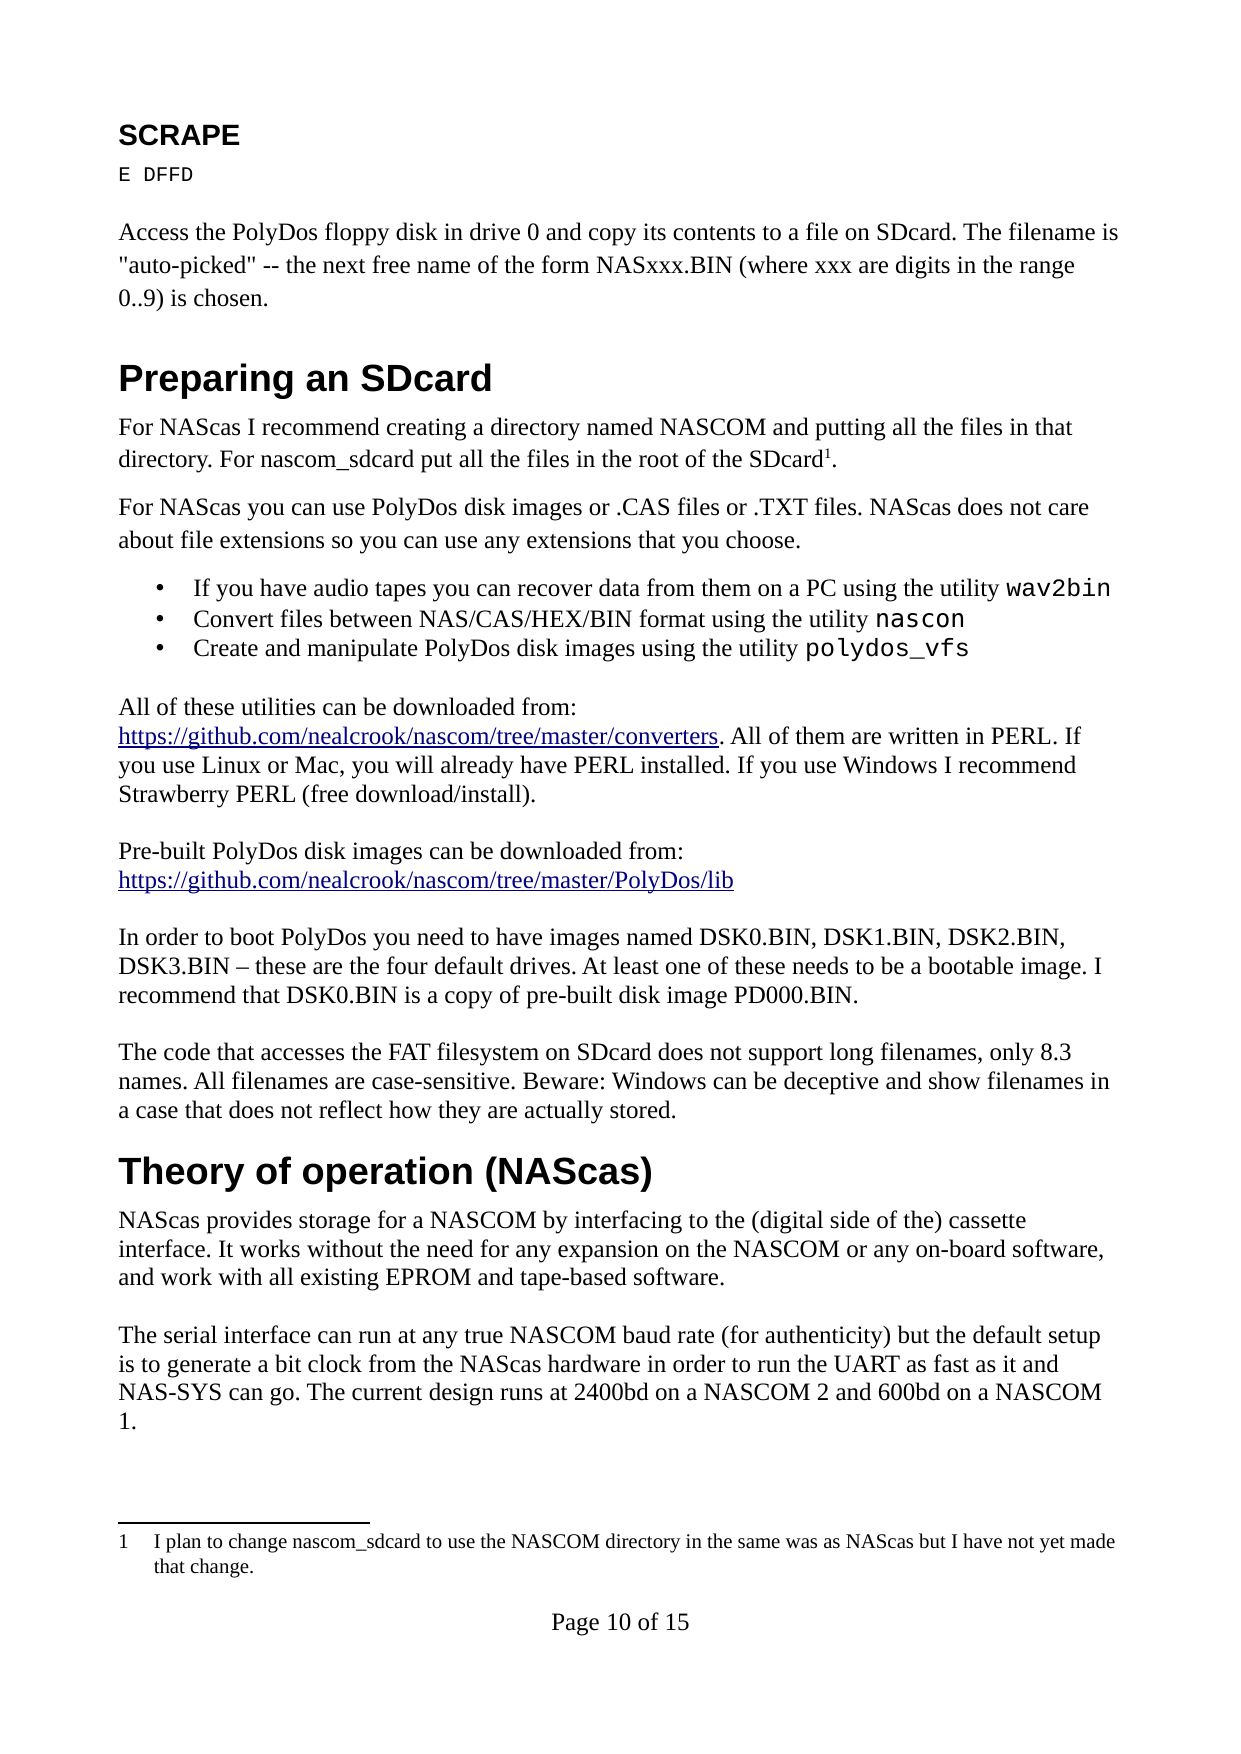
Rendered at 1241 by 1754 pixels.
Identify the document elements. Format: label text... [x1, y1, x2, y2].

text For NAScas you can use PolyDos disk images or .CAS files or .TXT files. NAScas does not care about file extensions so you can use any extensions that you choose. [118, 492, 1122, 554]
text In order to boot PolyDos you need to have images named DSK0.BIN, DSK1.BIN, DSK2.BIN, DSK3.BIN – these are the four default drives. At least one of these needs to be a bootable image. I recommend that DSK0.BIN is a copy of pre-built disk image PD000.BIN. [118, 922, 1122, 1009]
text For NAScas I recommend creating a directory named NASCOM and putting all the files in that directory. For nascom_sdcard put all the files in the root of the SDcard. [118, 412, 1122, 473]
subtitle Theory of operation (NAScas) [118, 1149, 1122, 1192]
text The code that accesses the FAT filesystem on SDcard does not support long filenames, only 8.3 names. All filenames are case-sensitive. Beware: Windows can be deceptive and show filenames in a case that does not reflect how they are actually stored. [118, 1037, 1122, 1124]
text NAScas provides storage for a NASCOM by interfacing to the (digital side of the) cassette interface. It works without the need for any expansion on the NASCOM or any on-board software, and work with all existing EPROM and tape-based software. The serial interface can run at any true NASCOM baud rate (for authenticity) but the default setup is to generate a bit clock from the NAScas hardware in order to run the UART as fast as it and NAS-SYS can go. The current design runs at 2400bd on a NASCOM 2 and 600bd on a NASCOM 1. [118, 1205, 1122, 1435]
text E DFFD [118, 164, 1122, 188]
subtitle SCRAPE [118, 118, 1122, 152]
text I plan to change nascom_sdcard to use the NASCOM directory in the same was as NAScas but I have not yet made that change. [118, 1529, 1122, 1578]
subtitle Preparing an SDcard [118, 355, 1122, 399]
list Convert files between NAS/CAS/HEX/BIN format using the utility nascon [156, 604, 1122, 633]
list If you have audio tapes you can recover data from them on a PC using the utility wav2bin [156, 573, 1122, 604]
text All of these utilities can be downloaded from: https://github.com/nealcrook/nascom/tree/master/converters. All of them are written in PERL. If you use Linux or Mac, you will already have PERL installed. If you use Windows I recommend Strawberry PERL (free download/install). [118, 692, 1122, 807]
text Access the PolyDos floppy disk in drive 0 and copy its contents to a file on SDcard. The filename is "auto-picked" -- the next free name of the form NASxxx.BIN (where xxx are digits in the range 0..9) is chosen. [118, 217, 1122, 312]
text Pre-built PolyDos disk images can be downloaded from: https://github.com/nealcrook/nascom/tree/master/PolyDos/lib [118, 836, 1122, 894]
list Create and manipulate PolyDos disk images using the utility polydos_vfs [156, 633, 1122, 664]
